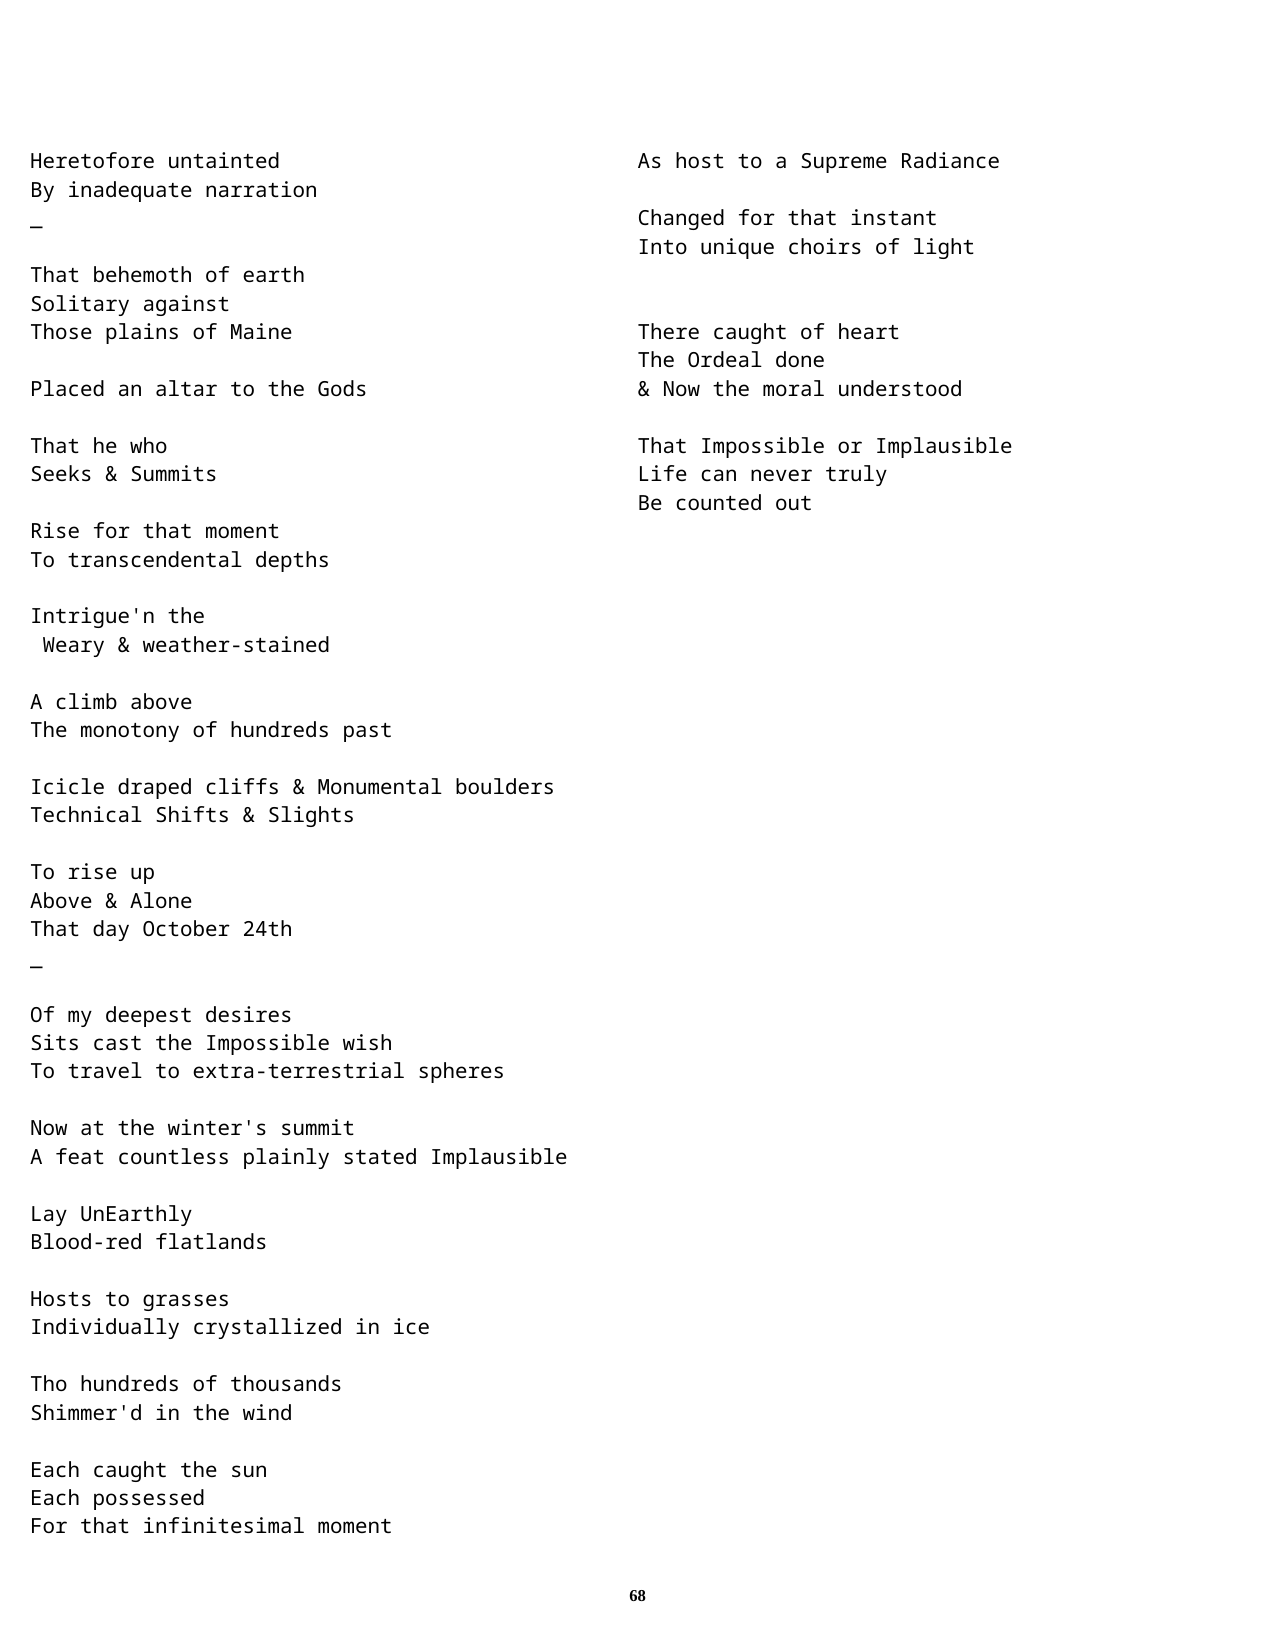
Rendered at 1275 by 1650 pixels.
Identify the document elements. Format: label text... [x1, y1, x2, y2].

text Above & Alone [30, 886, 637, 914]
text Now at the winter's summit [30, 1113, 637, 1142]
text Hosts to grasses [30, 1284, 637, 1312]
text Placed an altar to the Gods [30, 374, 637, 402]
text The monotony of hundreds past [30, 715, 637, 744]
text That Impossible or Implausible [637, 431, 1245, 459]
text That behemoth of earth [30, 260, 637, 289]
text Lay UnEarthly [30, 1199, 637, 1227]
text That he who [30, 431, 637, 459]
text Icicle draped cliffs & Monumental boulders [30, 772, 637, 801]
text For that infinitesimal moment [30, 1512, 637, 1540]
text Seeks & Summits [30, 459, 637, 488]
text Into unique choirs of light [637, 232, 1245, 260]
text Shimmer'd in the wind [30, 1398, 637, 1426]
text Those plains of Maine [30, 317, 637, 346]
text Life can never truly [637, 459, 1245, 488]
text There caught of heart [637, 317, 1245, 346]
text Technical Shifts & Slights [30, 801, 637, 829]
text Changed for that instant [637, 203, 1245, 232]
text To rise up [30, 857, 637, 886]
text As host to a Supreme Radiance [637, 147, 1245, 175]
text That day October 24th [30, 914, 637, 943]
text The Ordeal done [637, 346, 1245, 374]
text Sits cast the Impossible wish [30, 1028, 637, 1057]
text Each possessed [30, 1483, 637, 1512]
text & Now the moral understood [637, 374, 1245, 402]
text Heretofore untainted [30, 147, 637, 175]
text To transcendental depths [30, 545, 637, 573]
text Of my deepest desires [30, 1000, 637, 1028]
text Be counted out [637, 488, 1245, 516]
text Tho hundreds of thousands [30, 1369, 637, 1398]
text Each caught the sun [30, 1455, 637, 1483]
text By inadequate narration [30, 175, 637, 203]
text _ [30, 943, 637, 971]
text Weary & weather-stained [30, 630, 637, 658]
text A feat countless plainly stated Implausible [30, 1142, 637, 1170]
text _ [30, 203, 637, 232]
text Solitary against [30, 289, 637, 317]
text Intrigue'n the [30, 602, 637, 630]
text Blood-red flatlands [30, 1227, 637, 1256]
text To travel to extra-terrestrial spheres [30, 1057, 637, 1085]
text A climb above [30, 687, 637, 715]
text Individually crystallized in ice [30, 1312, 637, 1341]
text Rise for that moment [30, 516, 637, 545]
